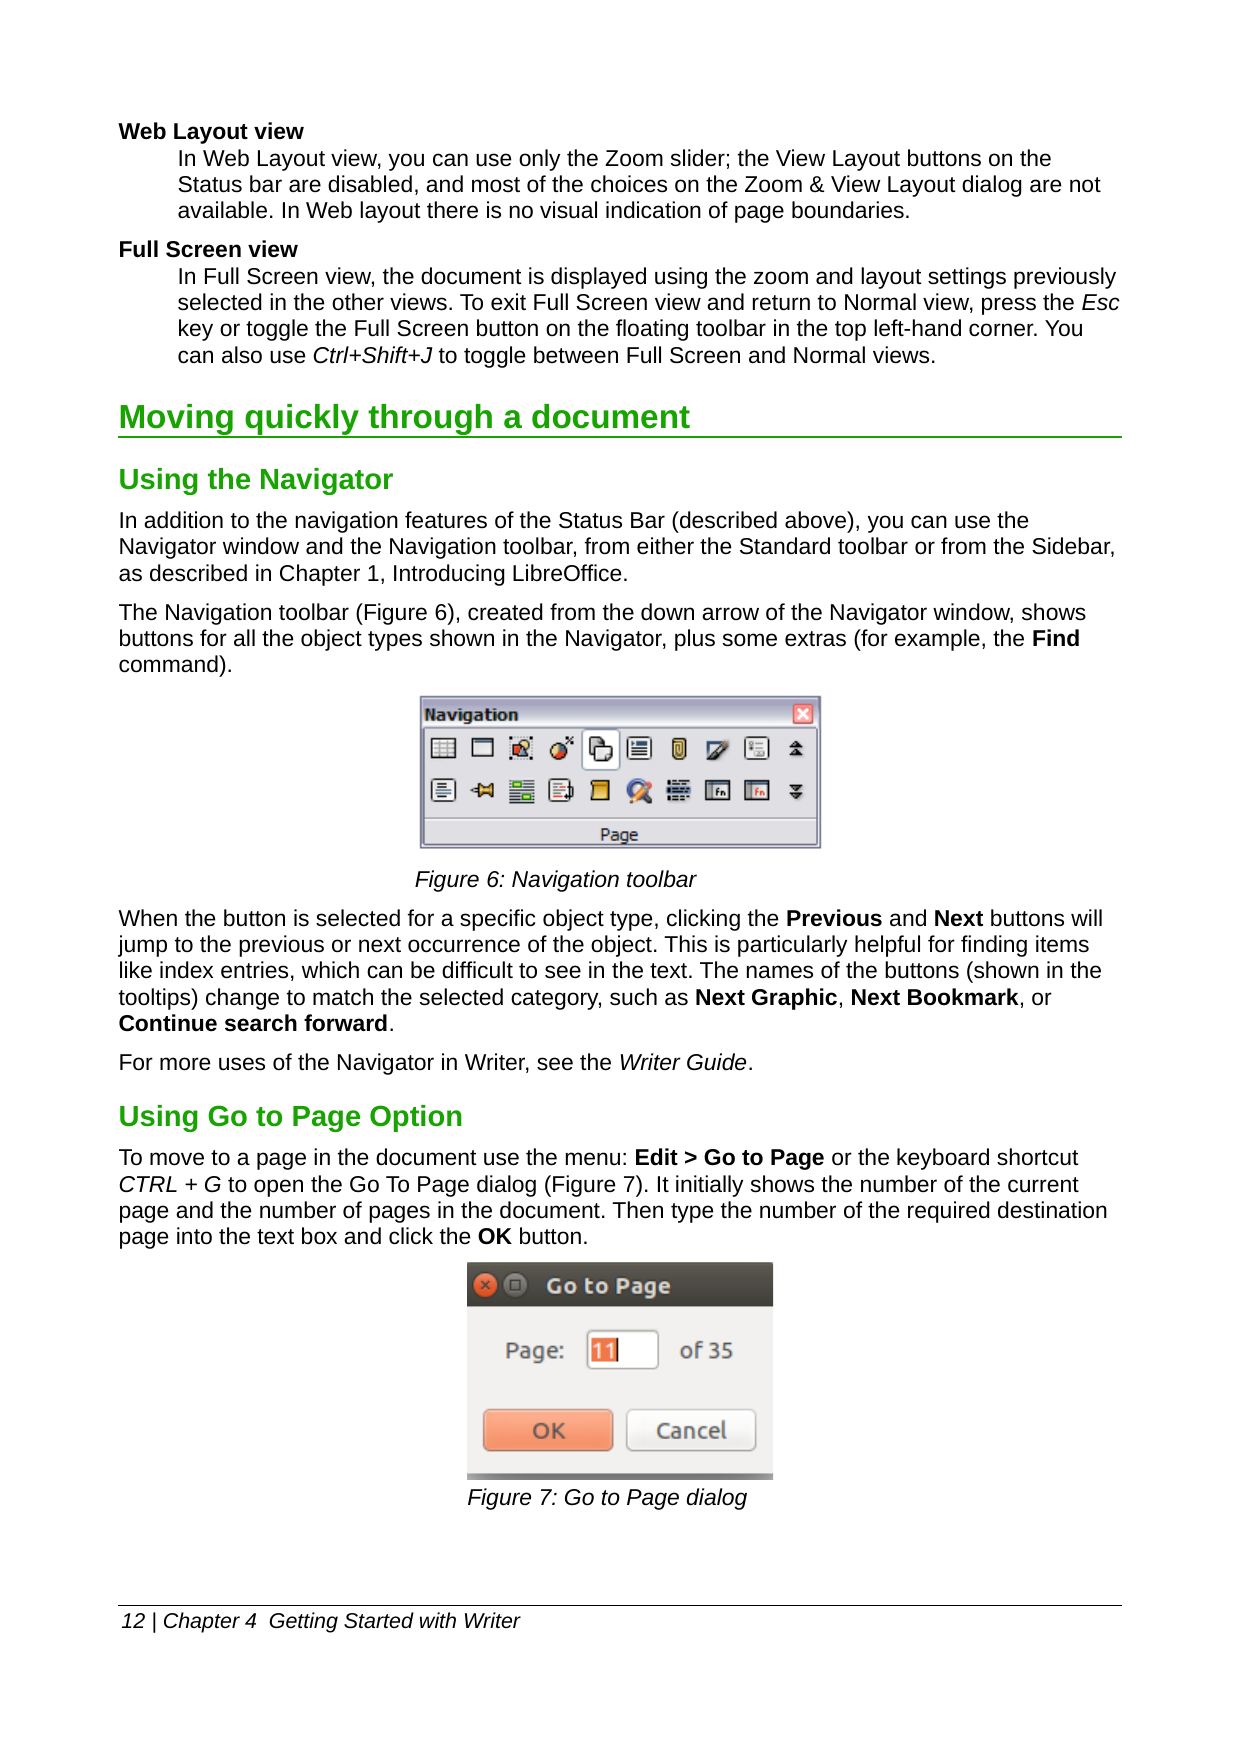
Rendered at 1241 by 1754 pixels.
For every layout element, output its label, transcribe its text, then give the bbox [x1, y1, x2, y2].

text Figure 7: Go to Page dialog [467, 1480, 773, 1511]
text In Full Screen view, the document is displayed using the zoom and layout settings previously selected in the other views. To exit Full Screen view and return to Normal view, press the Esc key or toggle the Full Screen button on the floating toolbar in the top left-hand corner. You can also use Ctrl+Shift+J to toggle between Full Screen and Normal views. [177, 263, 1122, 368]
text For more uses of the Navigator in Writer, see the Writer Guide. [118, 1049, 1122, 1075]
subtitle Using Go to Page Option [118, 1099, 1122, 1132]
text In Web Layout view, you can use only the Zoom slider; the View Layout buttons on the Status bar are disabled, and most of the choices on the Zoom & View Layout dialog are not available. In Web layout there is no visual indication of page boundaries. [177, 145, 1122, 224]
subtitle Moving quickly through a document [118, 397, 1122, 436]
text In addition to the navigation features of the Status Bar (described above), you can use the Navigator window and the Navigation toolbar, from either the Standard toolbar or from the Sidebar, as described in Chapter 1, Introducing LibreOffice. [118, 507, 1122, 586]
subtitle Using the Navigator [118, 462, 1122, 495]
text Figure 6: Navigation toolbar [414, 866, 826, 893]
text The Navigation toolbar (Figure 6), created from the down arrow of the Navigator window, shows buttons for all the object types shown in the Navigator, plus some extras (for example, the Find command). [118, 598, 1122, 678]
picture [414, 690, 826, 855]
picture [467, 1262, 774, 1480]
text Full Screen view [118, 236, 1122, 263]
text When the button is selected for a specific object type, clicking the Previous and Next buttons will jump to the previous or next occurrence of the object. This is particularly helpful for finding items like index entries, which can be difficult to see in the text. The names of the buttons (shown in the tooltips) change to match the selected category, such as Next Graphic, Next Bookmark, or Continue search forward. [118, 904, 1122, 1036]
text To move to a page in the document use the menu: Edit > Go to Page or the keyboard shortcut CTRL + G to open the Go To Page dialog (Figure 7). It initially shows the number of the current page and the number of pages in the document. Then type the number of the required destination page into the text box and click the OK button. [118, 1144, 1122, 1249]
text Web Layout view [118, 118, 1122, 145]
